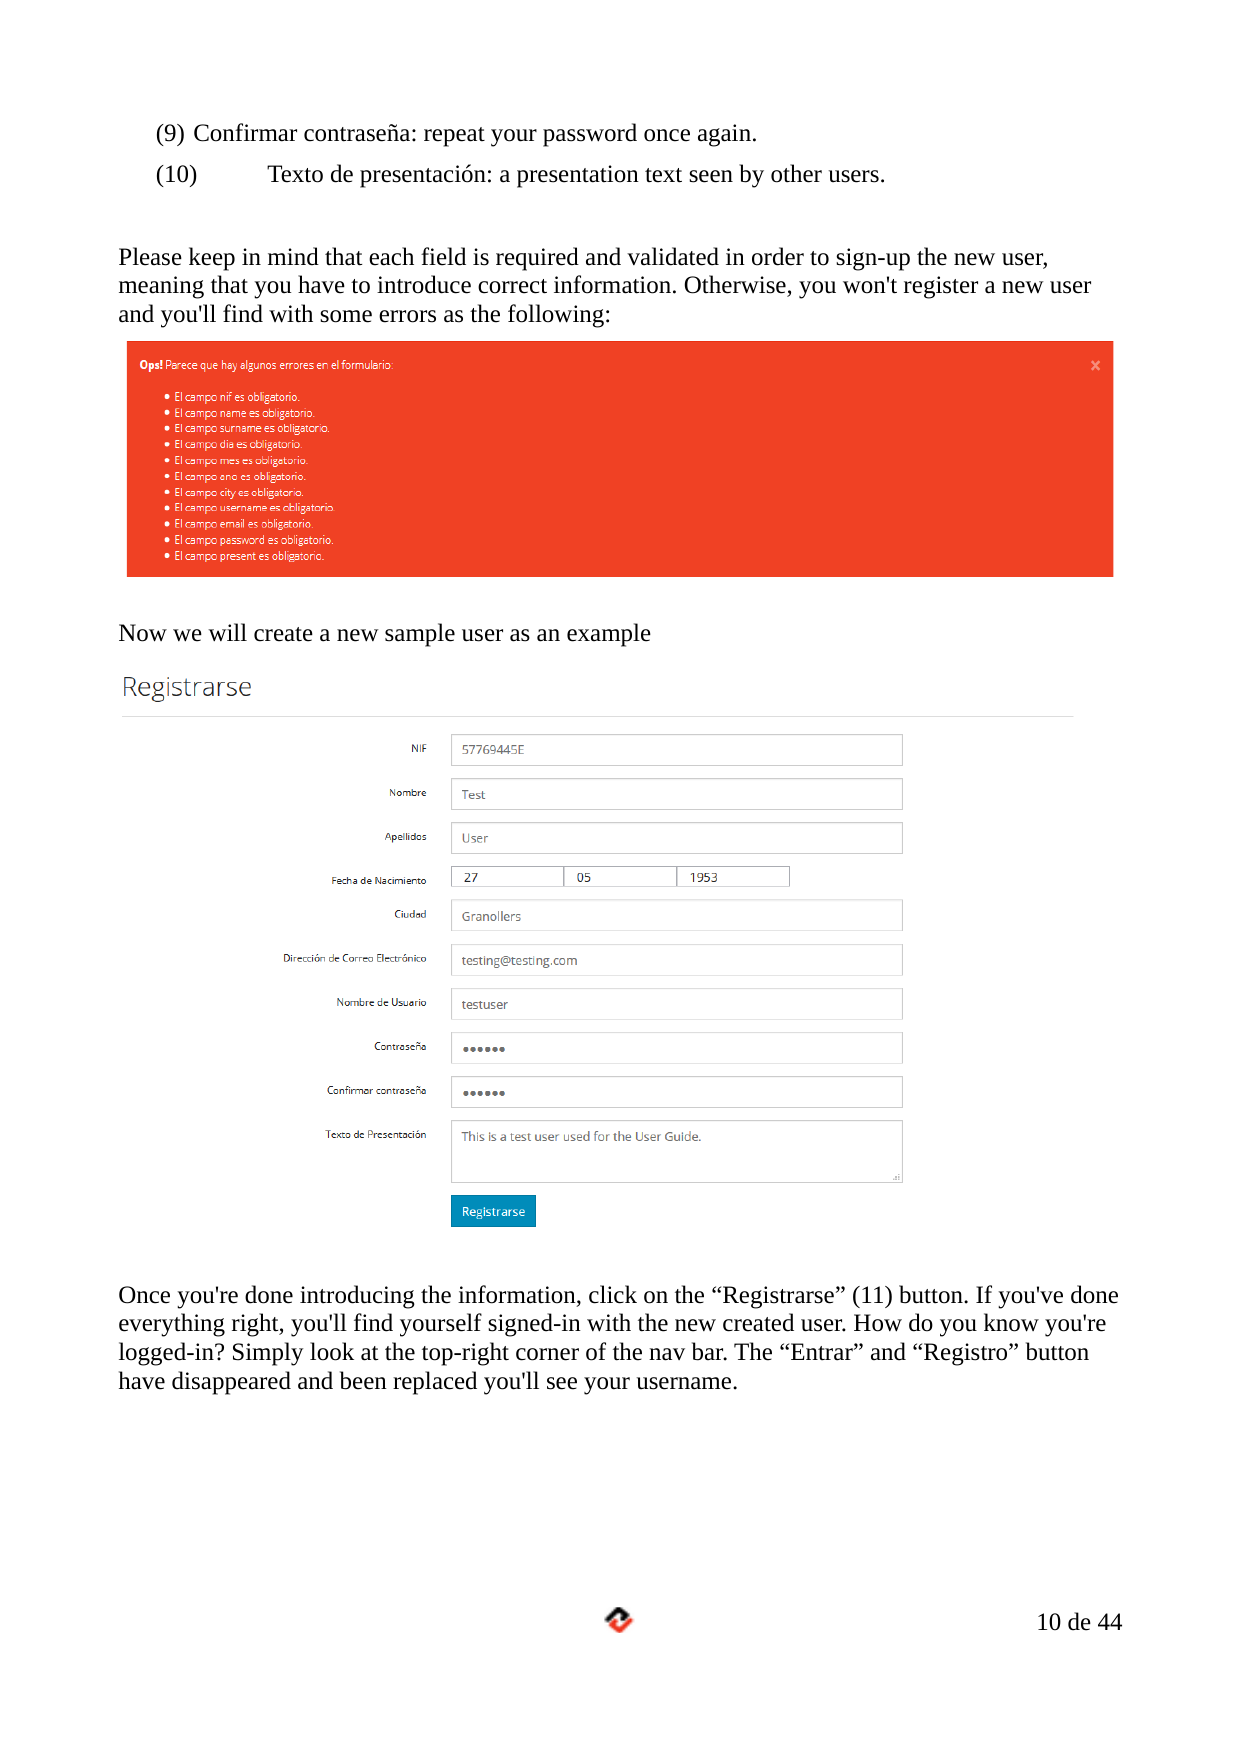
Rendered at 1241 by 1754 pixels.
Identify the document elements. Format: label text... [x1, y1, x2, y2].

text Now we will create a new sample user as an example [118, 618, 1122, 646]
list Texto de presentación: a presentation text seen by other users. [156, 159, 1122, 188]
text Please keep in mind that each field is required and validated in order to sign-up the new user, meaning that you have to introduce correct information. Otherwise, you won't register a new user and you'll find with some errors as the following: [118, 242, 1122, 328]
list Confirmar contraseña: repeat your password once again. [156, 118, 1122, 147]
text Once you're done introducing the information, click on the “Registrarse” (11) button. If you've done everything right, you'll find yourself signed-in with the new created user. How do you know you're logged-in? Simply look at the top-right corner of the nav bar. The “Entrar” and “Registro” button have disappeared and been replaced you'll see your username. [118, 1280, 1122, 1395]
